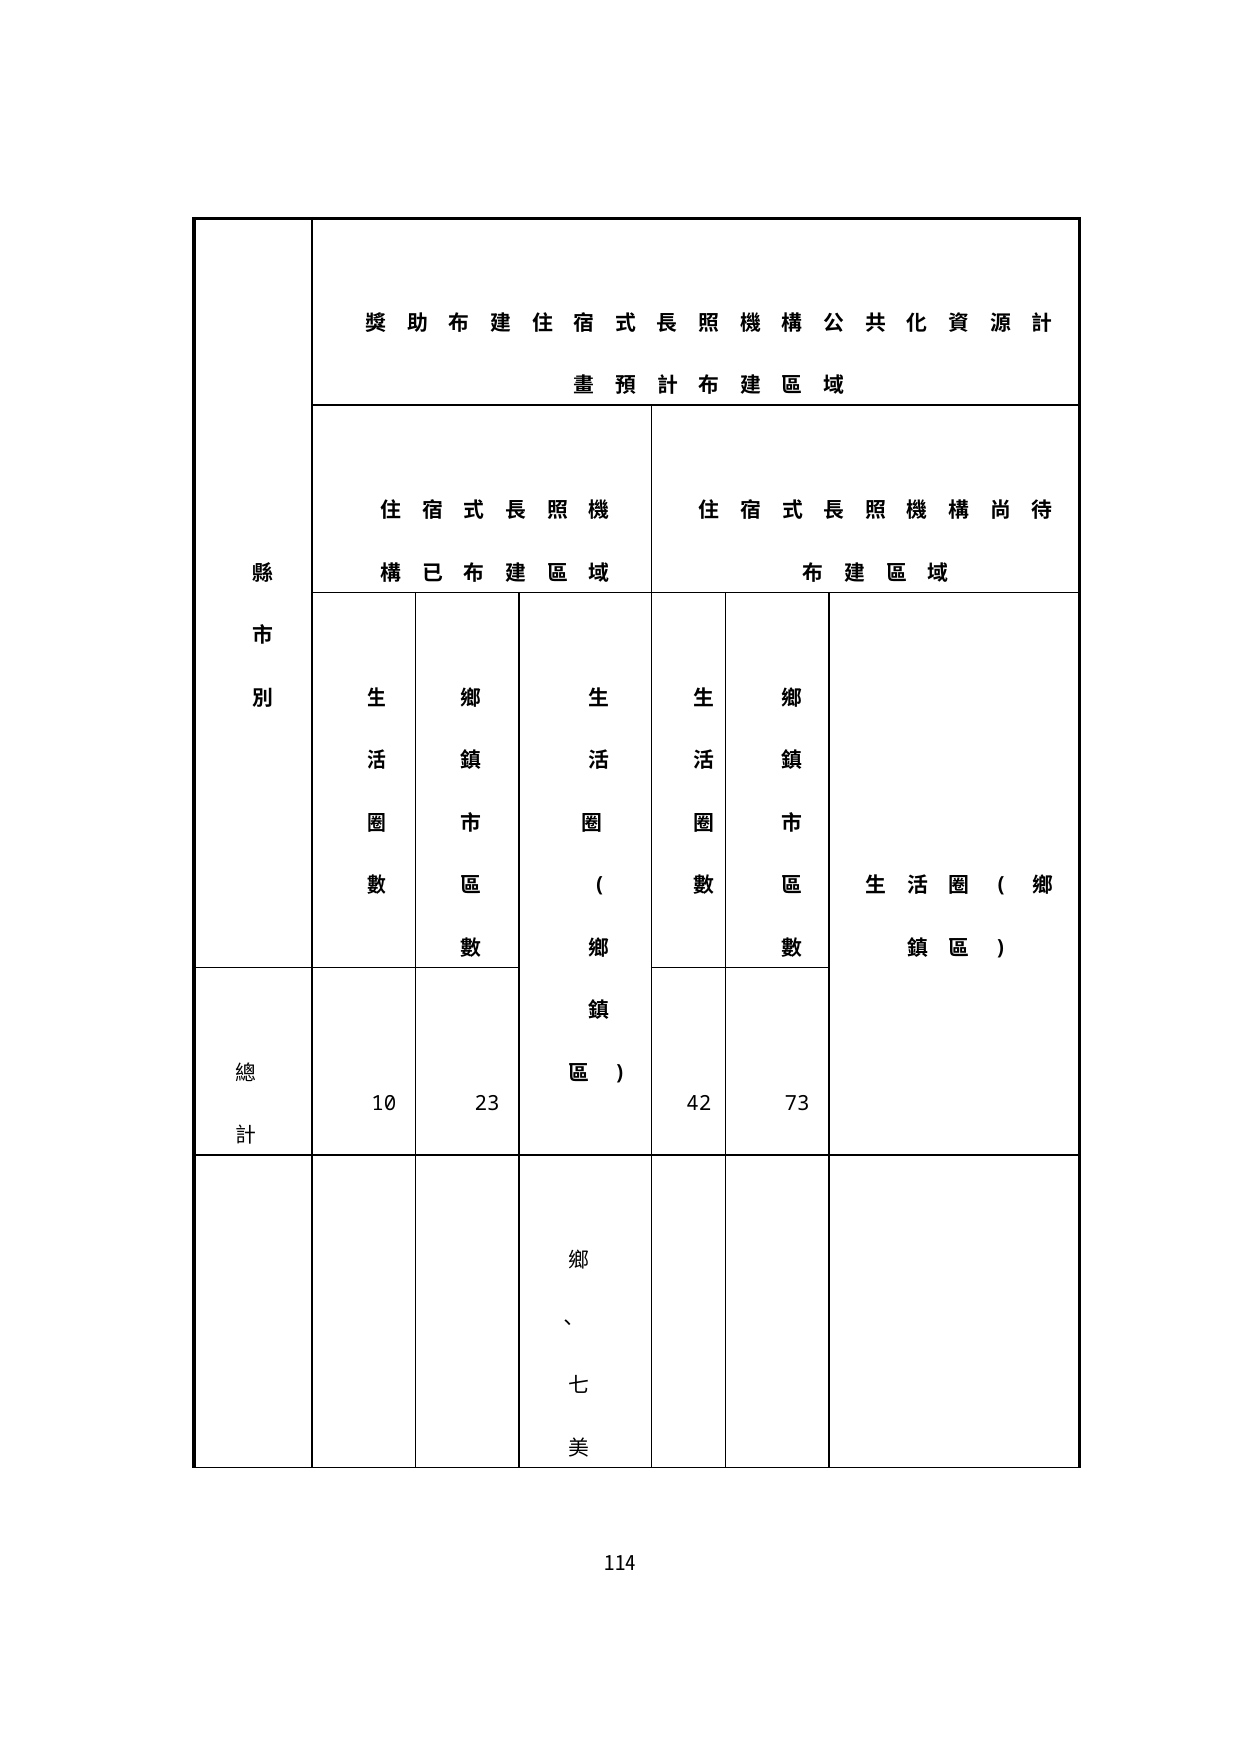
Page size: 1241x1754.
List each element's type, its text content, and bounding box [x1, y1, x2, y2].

table_cell [196, 1156, 311, 1467]
table_cell - [726, 1156, 828, 1467]
table_cell 住宿式長照機構尚待布建區域 [652, 406, 1078, 592]
table_cell 42 [652, 968, 725, 1154]
table_cell 生活圈數 [313, 593, 415, 967]
table_cell 73 [726, 968, 828, 1154]
table_cell 生活圈(鄉鎮區) [520, 593, 651, 1154]
table_header 獎助布建住宿式長照機構公共化資源計畫預計布建區域 [313, 220, 1078, 404]
table_cell - [830, 1156, 1078, 1467]
table_cell 生活圈數 [652, 593, 725, 967]
table_cell 鄉、七美 [520, 1156, 651, 1467]
table_cell 總計 [196, 968, 311, 1154]
table_cell 鄉鎮市區數 [726, 593, 828, 967]
table_cell 鄉鎮市區數 [416, 593, 518, 967]
table_cell [313, 1156, 415, 1467]
table_cell 住宿式長照機構已布建區域 [313, 406, 651, 592]
table_cell [416, 1156, 518, 1467]
table_header 縣市別 [196, 220, 311, 967]
table_cell 10 [313, 968, 415, 1154]
table_cell 生活圈(鄉鎮區) [830, 593, 1078, 1154]
table_cell - [652, 1156, 725, 1467]
table_cell 23 [416, 968, 518, 1154]
